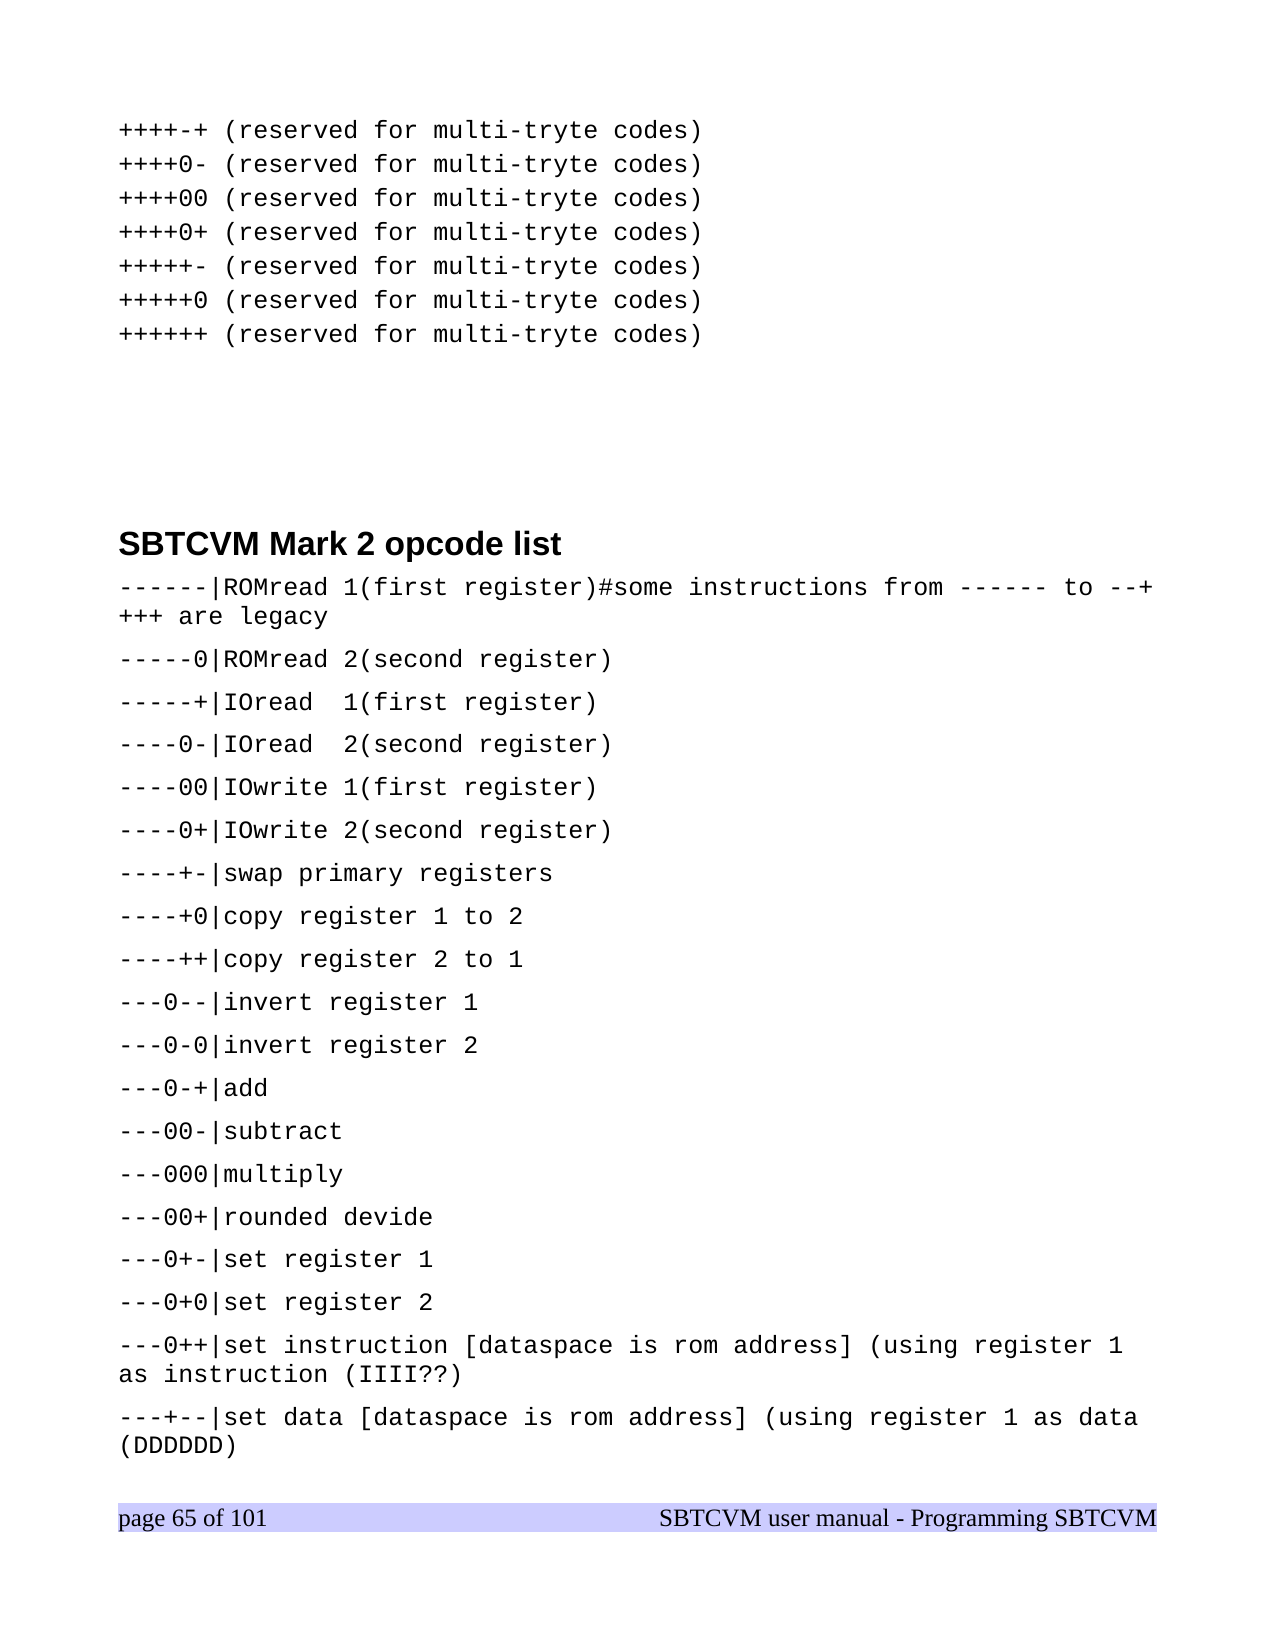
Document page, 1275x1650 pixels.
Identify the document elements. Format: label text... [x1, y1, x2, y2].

text ---0-0|invert register 2 [118, 1032, 1157, 1061]
text ---0+0|set register 2 [118, 1290, 1157, 1318]
text ---0+-|set register 1 [118, 1247, 1157, 1275]
text ----+-|swap primary registers [118, 861, 1157, 889]
text ----0+|IOwrite 2(second register) [118, 818, 1157, 846]
text ---000|multiply [118, 1161, 1157, 1189]
text -----+|IOread 1(first register) [118, 689, 1157, 717]
text ---00-|subtract [118, 1118, 1157, 1147]
text ---+--|set data [dataspace is rom address] (using register 1 as data (DDDDDD) [118, 1404, 1157, 1461]
text ---0--|invert register 1 [118, 989, 1157, 1018]
text ++++-+ (reserved for multi-tryte codes) ++++0- (reserved for multi-tryte codes) ++++00 (reserved for multi-tryte codes) ++++0+ (reserved for multi-tryte codes) +++++- (reserved for multi-tryte codes) +++++0 (reserved for multi-tryte codes) ++++++ (reserved for multi-tryte codes) [118, 118, 1157, 350]
text ---0++|set instruction [dataspace is rom address] (using register 1 as instruction (IIII??) [118, 1333, 1157, 1389]
text ------|ROMread 1(first register)#some instructions from ------ to --++++ are legacy [118, 575, 1157, 632]
text ---0-+|add [118, 1075, 1157, 1104]
text -----0|ROMread 2(second register) [118, 646, 1157, 674]
text ----00|IOwrite 1(first register) [118, 775, 1157, 803]
text ----0-|IOread 2(second register) [118, 732, 1157, 760]
text ---00+|rounded devide [118, 1204, 1157, 1232]
text ----++|copy register 2 to 1 [118, 947, 1157, 975]
text ----+0|copy register 1 to 2 [118, 904, 1157, 932]
subtitle SBTCVM Mark 2 opcode list [118, 524, 1157, 562]
